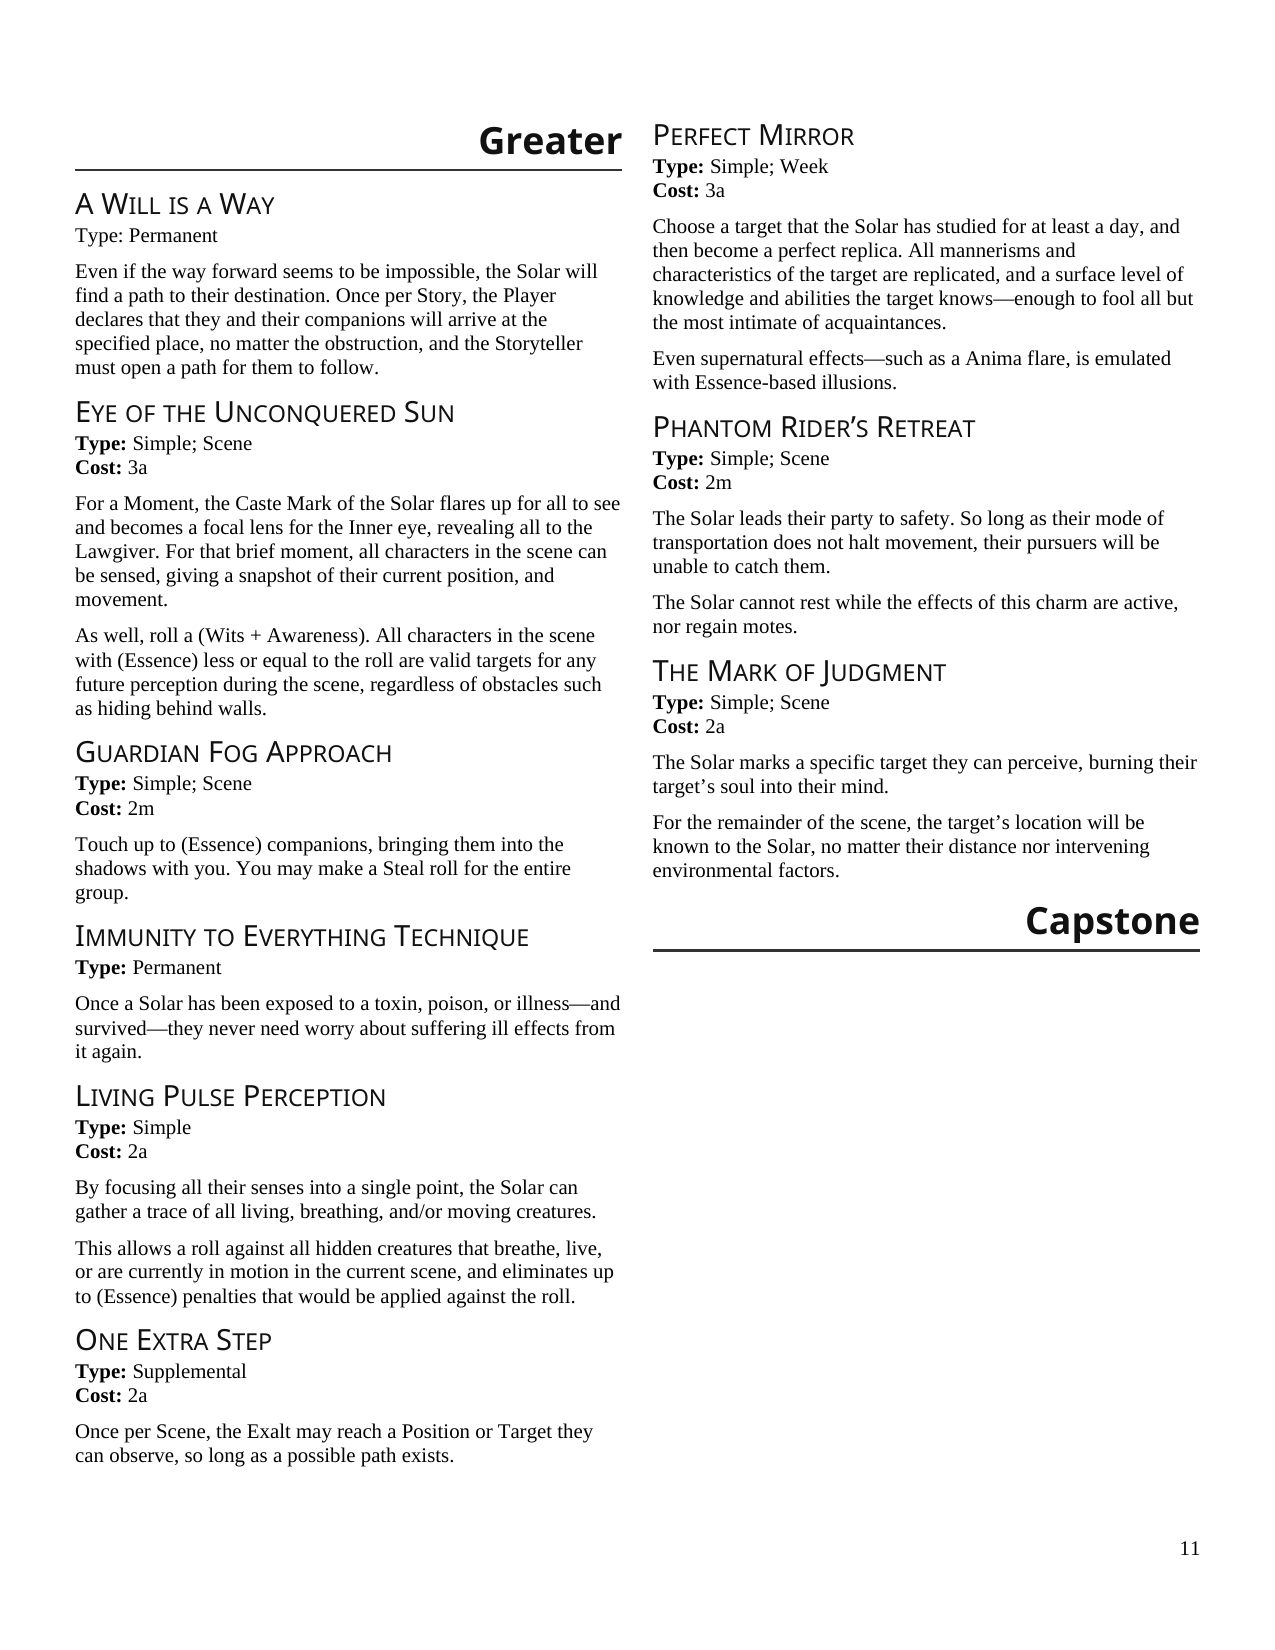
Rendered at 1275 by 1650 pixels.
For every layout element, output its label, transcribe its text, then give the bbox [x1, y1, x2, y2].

subtitle Perfect Mirror [652, 114, 1200, 154]
subtitle Eye of the Unconquered Sun [75, 391, 622, 431]
text For a Moment, the Caste Mark of the Solar flares up for all to see and becomes a focal lens for the Inner eye, revealing all to the Lawgiver. For that brief moment, all characters in the scene can be sensed, giving a snapshot of their current position, and movement. [75, 491, 622, 611]
text Type: Simple; Scene Cost: 2a [652, 690, 1200, 738]
text The Solar leads their party to safety. So long as their mode of transportation does not halt movement, their pursuers will be unable to catch them. [652, 506, 1200, 578]
text Type: Simple; Week Cost: 3a [652, 154, 1200, 202]
text Type: Simple; Scene Cost: 3a [75, 431, 622, 479]
subtitle A Will is a Way [75, 183, 622, 223]
text Once a Solar has been exposed to a toxin, poison, or illness—and survived—they never need worry about suffering ill effects from it again. [75, 991, 622, 1063]
text Type: Simple; Scene Cost: 2m [652, 446, 1200, 494]
text By focusing all their senses into a single point, the Solar can gather a trace of all living, breathing, and/or moving creatures. [75, 1175, 622, 1223]
subtitle The Mark of Judgment [652, 650, 1200, 690]
subtitle Capstone [652, 894, 1200, 952]
text Choose a target that the Solar has studied for at least a day, and then become a perfect replica. All mannerisms and characteristics of the target are replicated, and a surface level of knowledge and abilities the target knows—enough to fool all but the most intimate of acquaintances. [652, 214, 1200, 334]
text Even supernatural effects—such as a Anima flare, is emulated with Essence-based illusions. [652, 346, 1200, 394]
text Touch up to (Essence) companions, bringing them into the shadows with you. You may make a Steal roll for the entire group. [75, 831, 622, 904]
text For the remainder of the scene, the target’s location will be known to the Solar, no matter their distance nor intervening environmental factors. [652, 810, 1200, 882]
text Even if the way forward seems to be impossible, the Solar will find a path to their destination. Once per Story, the Player declares that they and their companions will arrive at the specified place, no matter the obstruction, and the Storyteller must open a path for them to follow. [75, 259, 622, 379]
text Type: Permanent [75, 955, 622, 979]
text This allows a roll against all hidden creatures that breathe, live, or are currently in motion in the current scene, and eliminates up to (Essence) penalties that would be applied against the roll. [75, 1235, 622, 1308]
subtitle One Extra Step [75, 1319, 622, 1359]
text Type: Permanent [75, 223, 622, 247]
text Once per Scene, the Exalt may reach a Position or Target they can observe, so long as a possible path exists. [75, 1419, 622, 1467]
text The Solar cannot rest while the effects of this charm are active, nor regain motes. [652, 590, 1200, 638]
subtitle Guardian Fog Approach [75, 732, 622, 771]
subtitle Immunity to Everything Technique [75, 916, 622, 955]
subtitle Phantom Rider’s Retreat [652, 406, 1200, 446]
text Type: Simple; Scene Cost: 2m [75, 771, 622, 819]
text As well, roll a (Wits + Awareness). All characters in the scene with (Essence) less or equal to the roll are valid targets for any future perception during the scene, regardless of obstacles such as hiding behind walls. [75, 623, 622, 720]
text Type: Simple Cost: 2a [75, 1115, 622, 1163]
text Type: Supplemental Cost: 2a [75, 1359, 622, 1407]
subtitle Living Pulse Perception [75, 1076, 622, 1115]
subtitle Greater [75, 114, 622, 169]
text The Solar marks a specific target they can perceive, burning their target’s soul into their mind. [652, 750, 1200, 798]
